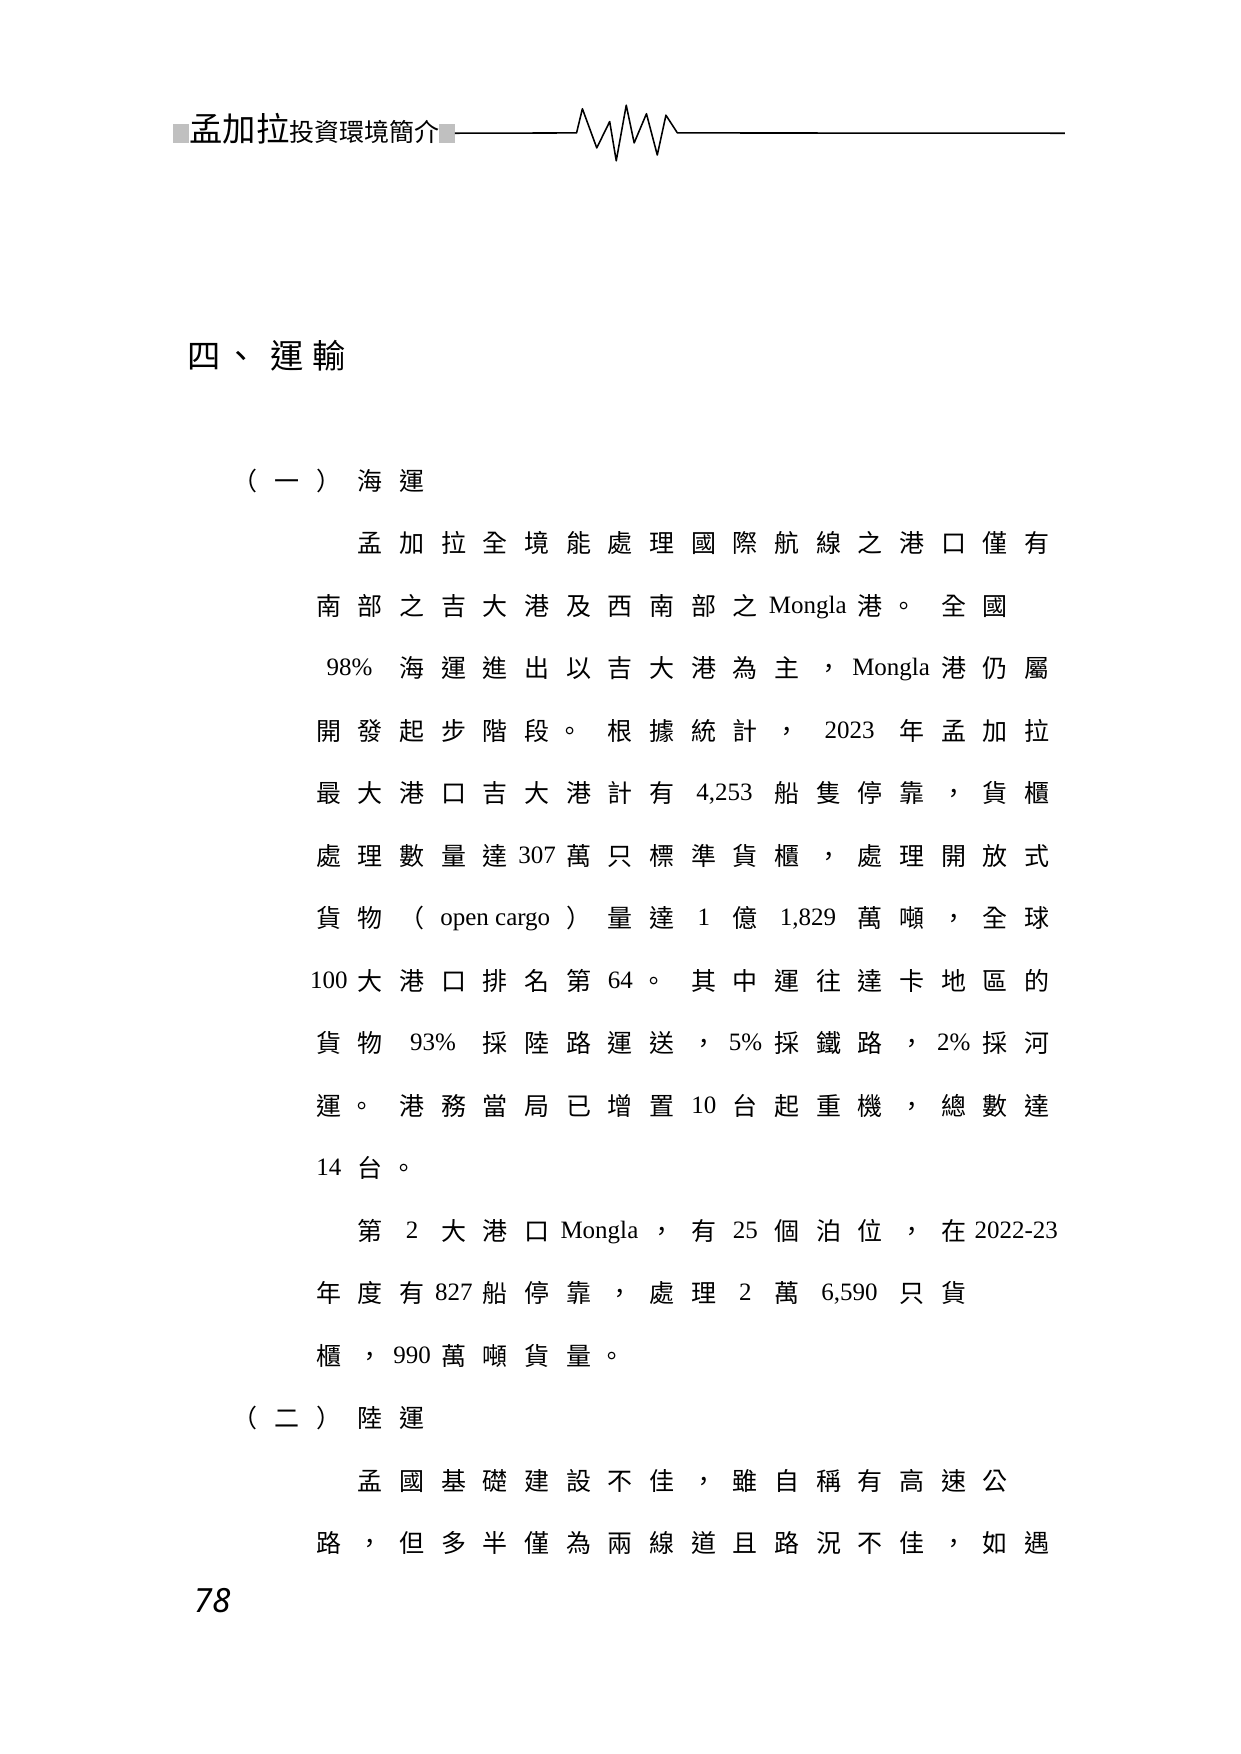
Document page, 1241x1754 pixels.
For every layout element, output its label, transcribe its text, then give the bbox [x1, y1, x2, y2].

text 孟國基礎建設不佳，雖自稱有高速公路，但多半僅為兩線道且路況不佳，如遇 [281, 1438, 1058, 1563]
text 孟加拉全境能處理國際航線之港口僅有南部之吉大港及西南部之Mongla港。全國98%海運進出以吉大港為主，Mongla港仍屬開發起步階段。根據統計，2023年孟加拉最大港口吉大港計有4,253船隻停靠，貨櫃處理數量達307萬只標準貨櫃，處理開放式貨物（open cargo）量達1億1,829萬噸，全球100大港口排名第64。其中運往達卡地區的貨物93%採陸路運送，5%採鐵路，2%採河運。港務當局已增置10台起重機，總數達14台。 [281, 500, 1058, 1188]
text 第2大港口Mongla，有25個泊位，在2022-23年度有827船停靠，處理2萬6,590只貨櫃，990萬噸貨量。 [281, 1188, 1058, 1375]
text （二）陸運 [207, 1375, 1058, 1438]
text （一）海運 [207, 438, 1058, 500]
text 四、運輸 [183, 313, 1058, 375]
